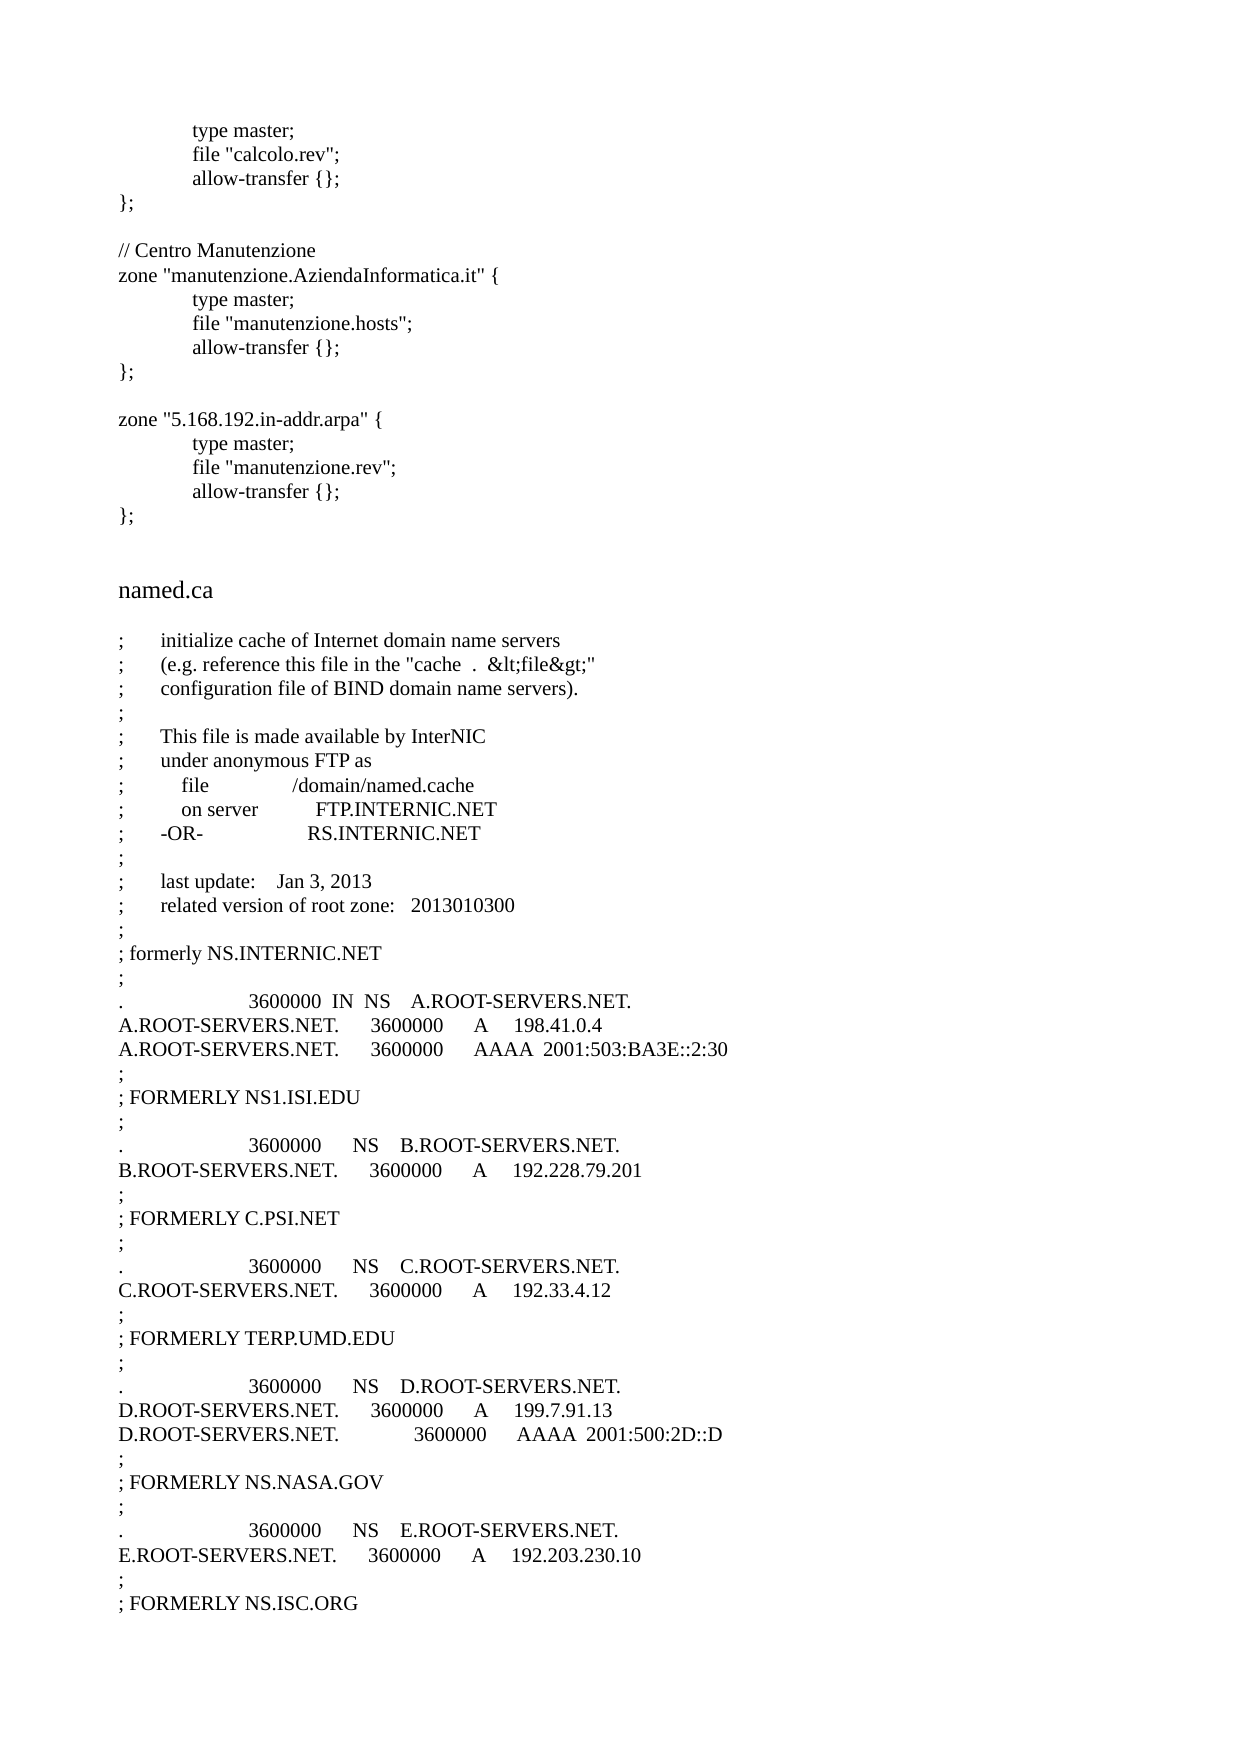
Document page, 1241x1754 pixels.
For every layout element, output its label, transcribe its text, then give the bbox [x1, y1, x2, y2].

text ; This file is made available by InterNIC [118, 724, 1122, 748]
text . 3600000 IN NS A.ROOT-SERVERS.NET. [118, 989, 1122, 1013]
text . 3600000 NS E.ROOT-SERVERS.NET. [118, 1518, 1122, 1542]
text ; [118, 1109, 1122, 1133]
text A.ROOT-SERVERS.NET. 3600000 AAAA 2001:503:BA3E::2:30 [118, 1037, 1122, 1061]
text A.ROOT-SERVERS.NET. 3600000 A 198.41.0.4 [118, 1013, 1122, 1037]
text . 3600000 NS D.ROOT-SERVERS.NET. [118, 1374, 1122, 1398]
text ; [118, 1350, 1122, 1374]
text ; [118, 1494, 1122, 1518]
text zone "manutenzione.AziendaInformatica.it" { [118, 262, 1122, 287]
text type master; [118, 118, 1122, 142]
text E.ROOT-SERVERS.NET. 3600000 A 192.203.230.10 [118, 1542, 1122, 1567]
text named.ca [118, 575, 1122, 604]
text zone "5.168.192.in-addr.arpa" { [118, 407, 1122, 431]
text B.ROOT-SERVERS.NET. 3600000 A 192.228.79.201 [118, 1157, 1122, 1182]
text file "manutenzione.rev"; [118, 455, 1122, 479]
text ; file /domain/named.cache [118, 772, 1122, 797]
text ; [118, 1230, 1122, 1254]
text ; configuration file of BIND domain name servers). [118, 676, 1122, 700]
text file "manutenzione.hosts"; [118, 311, 1122, 335]
text ; (e.g. reference this file in the "cache . &lt;file&gt;" [118, 652, 1122, 676]
text ; related version of root zone: 2013010300 [118, 893, 1122, 917]
text ; on server FTP.INTERNIC.NET [118, 797, 1122, 821]
text }; [118, 190, 1122, 214]
text ; last update: Jan 3, 2013 [118, 869, 1122, 893]
text ; under anonymous FTP as [118, 748, 1122, 772]
text ; [118, 1302, 1122, 1326]
text ; [118, 1182, 1122, 1206]
text ; FORMERLY NS.NASA.GOV [118, 1470, 1122, 1494]
text C.ROOT-SERVERS.NET. 3600000 A 192.33.4.12 [118, 1278, 1122, 1302]
text }; [118, 503, 1122, 527]
text ; [118, 1446, 1122, 1470]
text type master; [118, 431, 1122, 455]
text ; [118, 965, 1122, 989]
text D.ROOT-SERVERS.NET. 3600000 A 199.7.91.13 [118, 1398, 1122, 1422]
text ; [118, 1061, 1122, 1085]
text ; formerly NS.INTERNIC.NET [118, 941, 1122, 965]
text ; FORMERLY NS.ISC.ORG [118, 1591, 1122, 1615]
text type master; [118, 287, 1122, 311]
text ; [118, 845, 1122, 869]
text ; [118, 917, 1122, 941]
text ; [118, 1567, 1122, 1591]
text ; [118, 700, 1122, 724]
text ; FORMERLY TERP.UMD.EDU [118, 1326, 1122, 1350]
text ; -OR- RS.INTERNIC.NET [118, 821, 1122, 845]
text ; initialize cache of Internet domain name servers [118, 628, 1122, 652]
text D.ROOT-SERVERS.NET. 3600000 AAAA 2001:500:2D::D [118, 1422, 1122, 1446]
text // Centro Manutenzione [118, 238, 1122, 262]
text ; FORMERLY C.PSI.NET [118, 1206, 1122, 1230]
text allow-transfer {}; [118, 479, 1122, 503]
text }; [118, 359, 1122, 383]
text ; FORMERLY NS1.ISI.EDU [118, 1085, 1122, 1109]
text file "calcolo.rev"; [118, 142, 1122, 166]
text . 3600000 NS C.ROOT-SERVERS.NET. [118, 1254, 1122, 1278]
text . 3600000 NS B.ROOT-SERVERS.NET. [118, 1133, 1122, 1157]
text allow-transfer {}; [118, 335, 1122, 359]
text allow-transfer {}; [118, 166, 1122, 190]
